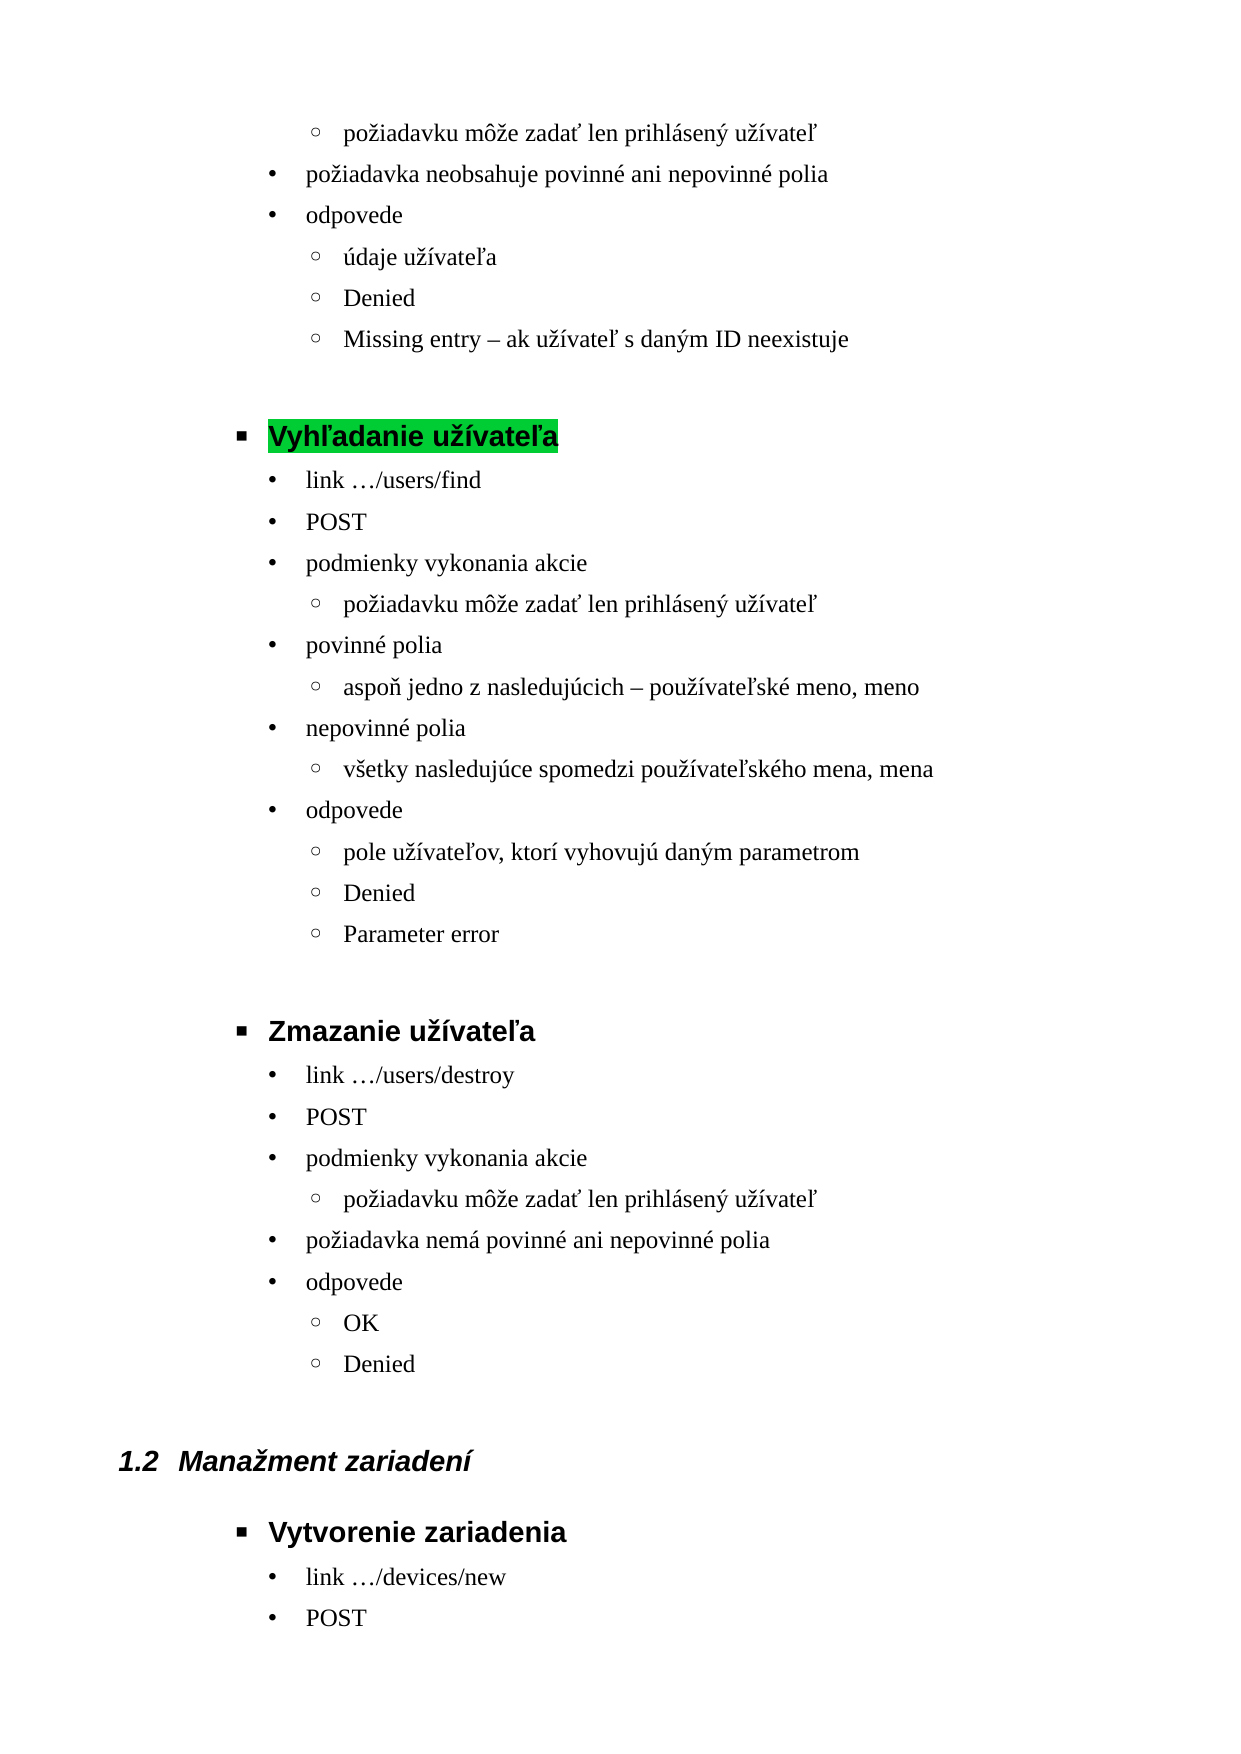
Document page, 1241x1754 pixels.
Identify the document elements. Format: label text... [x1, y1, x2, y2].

list odpovede [268, 796, 1122, 824]
list POST [268, 1102, 1122, 1131]
list link …/users/destroy [268, 1061, 1122, 1089]
list aspoň jedno z nasledujúcich – používateľské meno, meno [306, 672, 1122, 701]
subtitle Zmazanie užívateľa [231, 1014, 1122, 1048]
list OK [306, 1308, 1122, 1337]
list link …/users/find [268, 466, 1122, 494]
list POST [268, 507, 1122, 536]
list všetky nasledujúce spomedzi používateľského mena, mena [306, 754, 1122, 783]
list požiadavka neobsahuje povinné ani nepovinné polia [268, 159, 1122, 188]
subtitle Vyhľadanie užívateľa [231, 419, 1122, 453]
list link …/devices/new [268, 1562, 1122, 1590]
list Denied [306, 283, 1122, 312]
subtitle Manažment zariadení [118, 1444, 1122, 1478]
list podmienky vykonania akcie [268, 1143, 1122, 1172]
list požiadavku môže zadať len prihlásený užívateľ [306, 118, 1122, 147]
list požiadavku môže zadať len prihlásený užívateľ [306, 589, 1122, 618]
subtitle Vytvorenie zariadenia [231, 1515, 1122, 1549]
list Denied [306, 878, 1122, 907]
list podmienky vykonania akcie [268, 548, 1122, 577]
list nepovinné polia [268, 713, 1122, 742]
list Missing entry – ak užívateľ s daným ID neexistuje [306, 324, 1122, 382]
list požiadavku môže zadať len prihlásený užívateľ [306, 1184, 1122, 1213]
list POST [268, 1603, 1122, 1632]
list povinné polia [268, 631, 1122, 659]
list požiadavka nemá povinné ani nepovinné polia [268, 1226, 1122, 1254]
list odpovede [268, 201, 1122, 229]
list Denied [306, 1349, 1122, 1407]
list Parameter error [306, 919, 1122, 977]
list pole užívateľov, ktorí vyhovujú daným parametrom [306, 837, 1122, 866]
list odpovede [268, 1267, 1122, 1296]
list údaje užívateľa [306, 242, 1122, 271]
